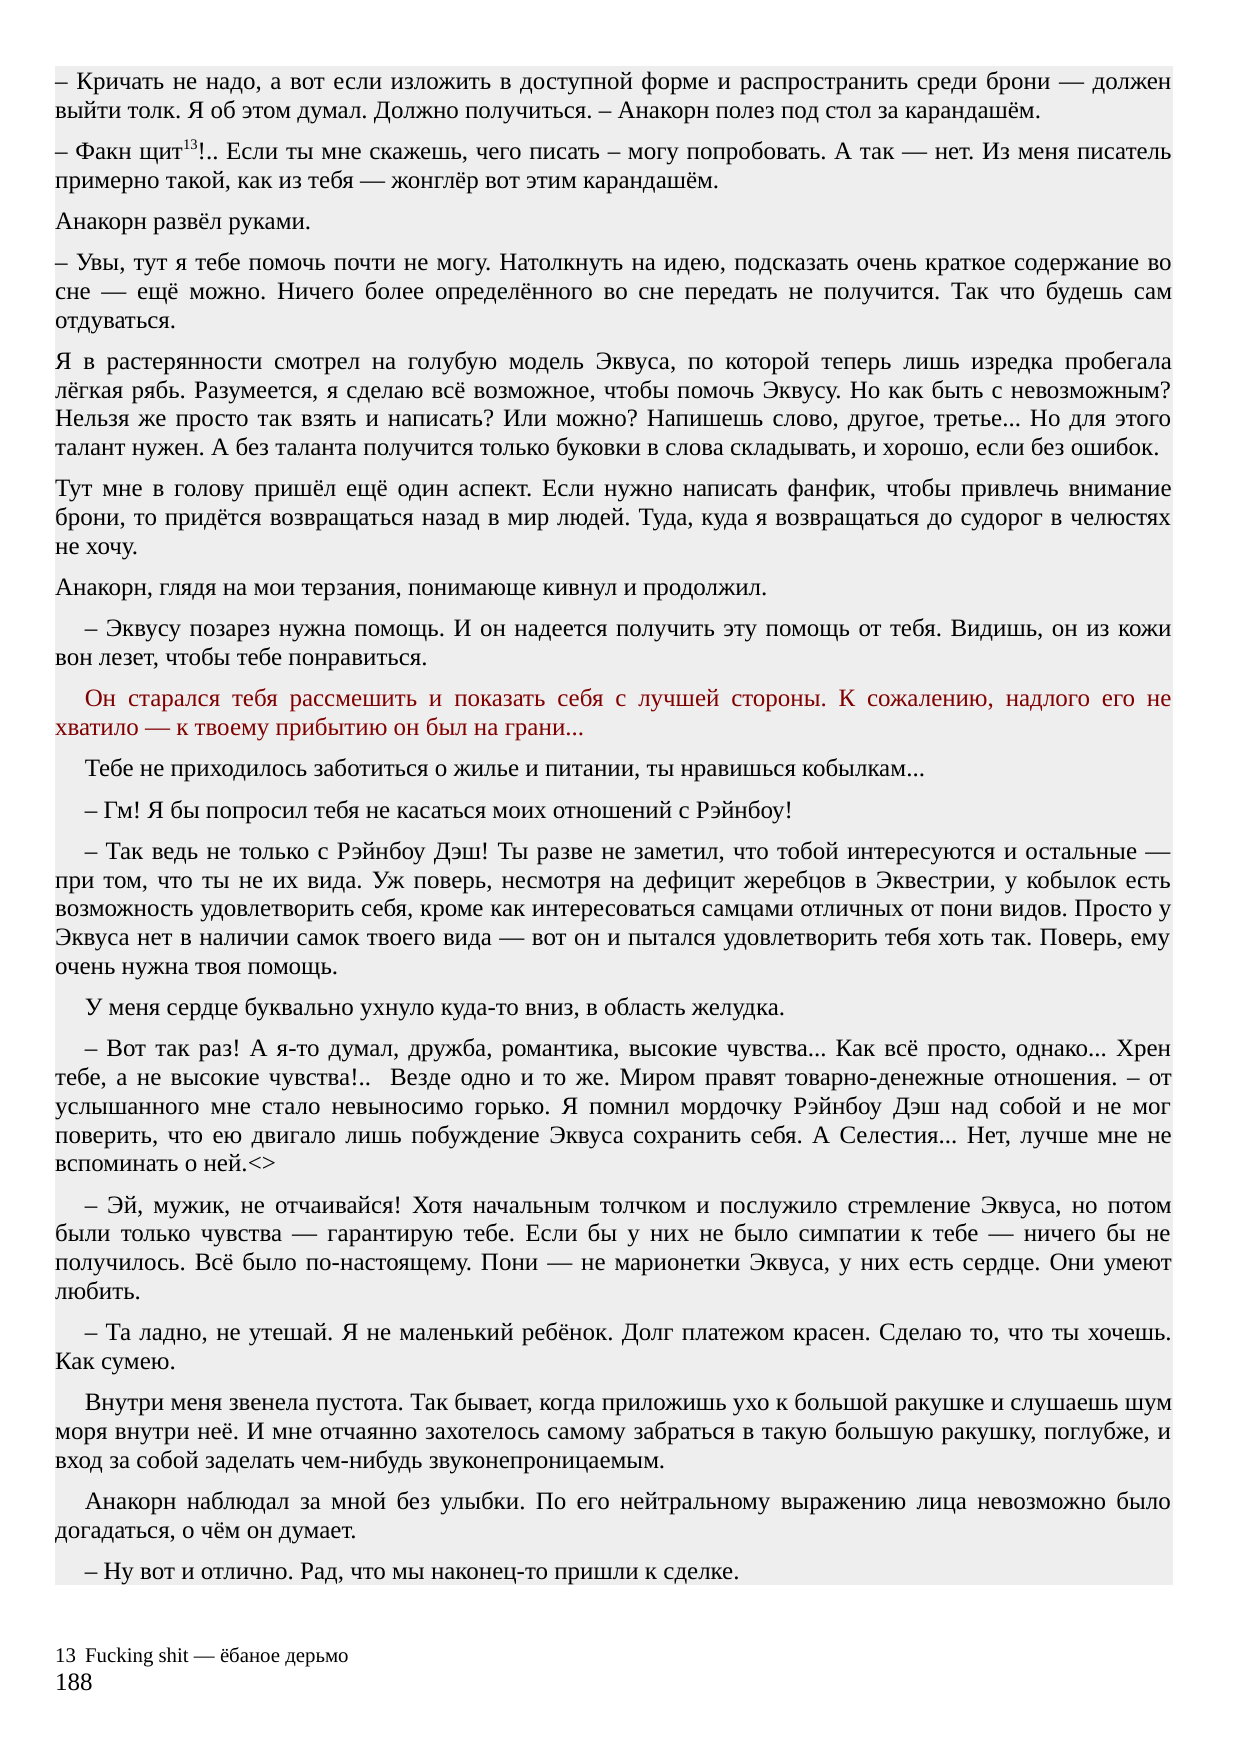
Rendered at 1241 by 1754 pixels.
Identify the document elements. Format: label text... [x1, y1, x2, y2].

text – Гм! Я бы попросил тебя не касаться моих отношений с Рэйнбоу! [55, 795, 1173, 823]
text Анакорн, глядя на мои терзания, понимающе кивнул и продолжил. [55, 572, 1173, 601]
text Он старался тебя рассмешить и показать себя с лучшей стороны. К сожалению, надлого его не хватило — к твоему прибытию он был на грани... [55, 683, 1173, 741]
text Fucking shit — ёбаное дерьмо [55, 1642, 1173, 1667]
text – Эквусу позарез нужна помощь. И он надеется получить эту помощь от тебя. Видишь, он из кожи вон лезет, чтобы тебе понравиться. [55, 613, 1173, 671]
text Тебе не приходилось заботиться о жилье и питании, ты нравишься кобылкам... [55, 753, 1173, 782]
text – Факн щит!.. Если ты мне скажешь, чего писать – могу попробовать. А так — нет. Из меня писатель примерно такой, как из тебя — жонглёр вот этим карандашём. [55, 136, 1173, 193]
text – Увы, тут я тебе помочь почти не могу. Натолкнуть на идею, подсказать очень краткое содержание во сне — ещё можно. Ничего более определённого во сне передать не получится. Так что будешь сам отдуваться. [55, 247, 1173, 333]
text Тут мне в голову пришёл ещё один аспект. Если нужно написать фанфик, чтобы привлечь внимание брони, то придётся возвращаться назад в мир людей. Туда, куда я возвращаться до судорог в челюстях не хочу. [55, 473, 1173, 560]
text – Эй, мужик, не отчаивайся! Хотя начальным толчком и послужило стремление Эквуса, но потом были только чувства — гарантирую тебе. Если бы у них не было симпатии к тебе — ничего бы не получилось. Всё было по-настоящему. Пони — не марионетки Эквуса, у них есть сердце. Они умеют любить. [55, 1190, 1173, 1305]
text У меня сердце буквально ухнуло куда-то вниз, в область желудка. [55, 992, 1173, 1021]
text – Вот так раз! А я-то думал, дружба, романтика, высокие чувства... Как всё просто, однако... Хрен тебе, а не высокие чувства!.. Везде одно и то же. Миром правят товарно-денежные отношения. – от услышанного мне стало невыносимо горько. Я помнил мордочку Рэйнбоу Дэш над собой и не мог поверить, что ею двигало лишь побуждение Эквуса сохранить себя. А Селестия... Нет, лучше мне не вспоминать о ней.<> [55, 1033, 1173, 1177]
text Анакорн развёл руками. [55, 206, 1173, 235]
text – Та ладно, не утешай. Я не маленький ребёнок. Долг платежом красен. Сделаю то, что ты хочешь. Как сумею. [55, 1317, 1173, 1375]
text – Кричать не надо, а вот если изложить в доступной форме и распространить среди брони — должен выйти толк. Я об этом думал. Должно получиться. – Анакорн полез под стол за карандашём. [55, 66, 1173, 123]
text Анакорн наблюдал за мной без улыбки. По его нейтральному выражению лица невозможно было догадаться, о чём он думает. [55, 1486, 1173, 1543]
text Я в растерянности смотрел на голубую модель Эквуса, по которой теперь лишь изредка пробегала лёгкая рябь. Разумеется, я сделаю всё возможное, чтобы помочь Эквусу. Но как быть с невозможным? Нельзя же просто так взять и написать? Или можно? Напишешь слово, другое, третье... Но для этого талант нужен. А без таланта получится только буковки в слова складывать, и хорошо, если без ошибок. [55, 346, 1173, 461]
text – Ну вот и отлично. Рад, что мы наконец-то пришли к сделке. [55, 1556, 1173, 1585]
text – Так ведь не только с Рэйнбоу Дэш! Ты разве не заметил, что тобой интересуются и остальные — при том, что ты не их вида. Уж поверь, несмотря на дефицит жеребцов в Эквестрии, у кобылок есть возможность удовлетворить себя, кроме как интересоваться самцами отличных от пони видов. Просто у Эквуса нет в наличии самок твоего вида — вот он и пытался удовлетворить тебя хоть так. Поверь, ему очень нужна твоя помощь. [55, 836, 1173, 980]
text Внутри меня звенела пустота. Так бывает, когда приложишь ухо к большой ракушке и слушаешь шум моря внутри неё. И мне отчаянно захотелось самому забраться в такую большую ракушку, поглубже, и вход за собой заделать чем-нибудь звуконепроницаемым. [55, 1387, 1173, 1473]
